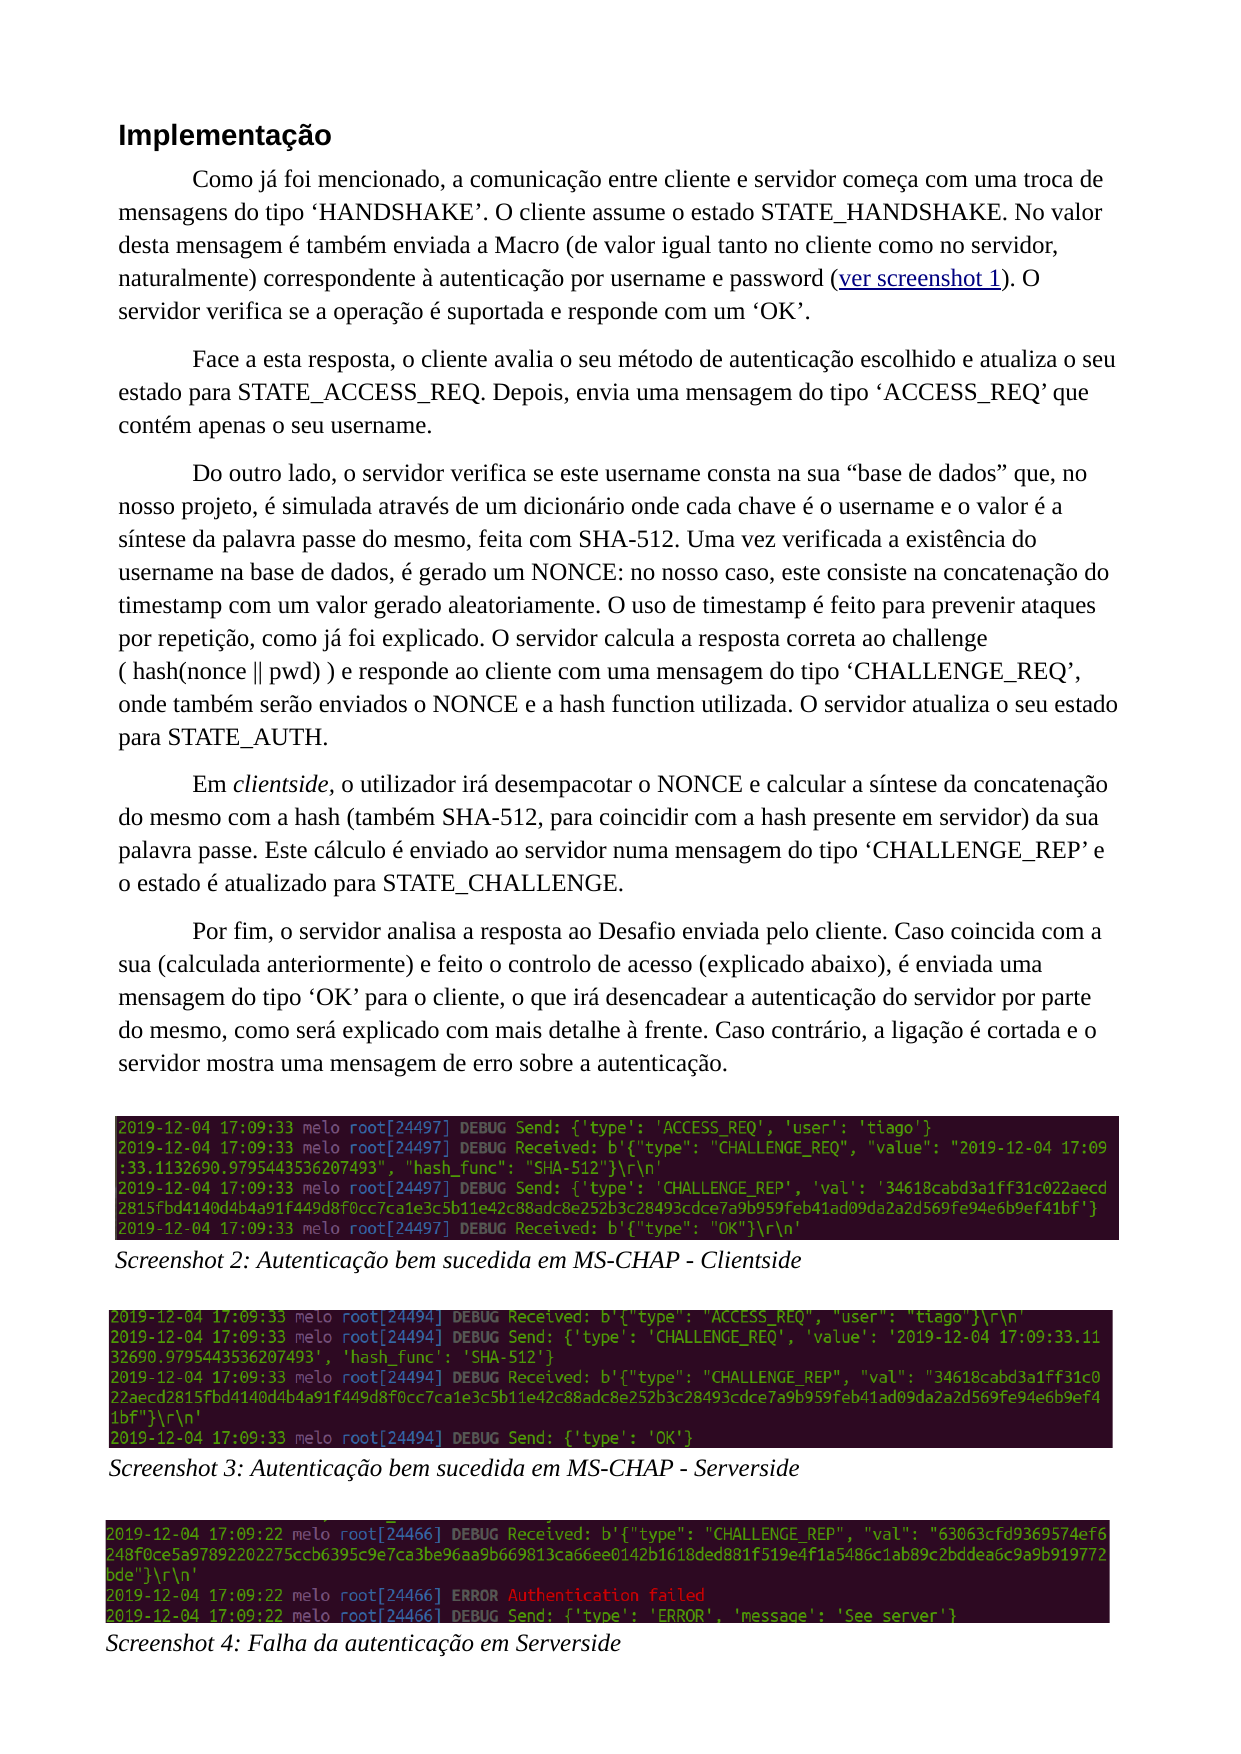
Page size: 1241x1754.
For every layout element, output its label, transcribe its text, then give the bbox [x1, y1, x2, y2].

subtitle Implementação [118, 118, 1122, 152]
text Screenshot 2: Autenticação bem sucedida em MS-CHAP - Clientside [115, 1240, 1119, 1274]
text [115, 1104, 1119, 1116]
text [106, 1508, 1109, 1520]
text [109, 1297, 1113, 1310]
text Como já foi mencionado, a comunicação entre cliente e servidor começa com uma troca de mensagens do tipo ‘HANDSHAKE’. O cliente assume o estado STATE_HANDSHAKE. No valor desta mensagem é também enviada a Macro (de valor igual tanto no cliente como no servidor, naturalmente) correspondente à autenticação por username e password (ver screenshot 1). O servidor verifica se a operação é suportada e responde com um ‘OK’. [118, 164, 1122, 325]
text Screenshot 3: Autenticação bem sucedida em MS-CHAP - Serverside [109, 1448, 1113, 1482]
text Por fim, o servidor analisa a resposta ao Desafio enviada pelo cliente. Caso coincida com a sua (calculada anteriormente) e feito o controlo de acesso (explicado abaixo), é enviada uma mensagem do tipo ‘OK’ para o cliente, o que irá desencadear a autenticação do servidor por parte do mesmo, como será explicado com mais detalhe à frente. Caso contrário, a ligação é cortada e o servidor mostra uma mensagem de erro sobre a autenticação. [118, 916, 1122, 1077]
text Do outro lado, o servidor verifica se este username consta na sua “base de dados” que, no nosso projeto, é simulada através de um dicionário onde cada chave é o username e o valor é a síntese da palavra passe do mesmo, feita com SHA-512. Uma vez verificada a existência do username na base de dados, é gerado um NONCE: no nosso caso, este consiste na concatenação do timestamp com um valor gerado aleatoriamente. O uso de timestamp é feito para prevenir ataques por repetição, como já foi explicado. O servidor calcula a resposta correta ao challenge ( hash(nonce || pwd) ) e responde ao cliente com uma mensagem do tipo ‘CHALLENGE_REQ’, onde também serão enviados o NONCE e a hash function utilizada. O servidor atualiza o seu estado para STATE_AUTH. [118, 458, 1122, 751]
picture [105, 1520, 1110, 1623]
text Em clientside, o utilizador irá desempacotar o NONCE e calcular a síntese da concatenação do mesmo com a hash (também SHA-512, para coincidir com a hash presente em servidor) da sua palavra passe. Este cálculo é enviado ao servidor numa mensagem do tipo ‘CHALLENGE_REP’ e o estado é atualizado para STATE_CHALLENGE. [118, 769, 1122, 897]
picture [108, 1310, 1113, 1448]
picture [115, 1116, 1119, 1240]
text Screenshot 4: Falha da autenticação em Serverside [106, 1623, 1109, 1657]
text Face a esta resposta, o cliente avalia o seu método de autenticação escolhido e atualiza o seu estado para STATE_ACCESS_REQ. Depois, envia uma mensagem do tipo ‘ACCESS_REQ’ que contém apenas o seu username. [118, 344, 1122, 439]
